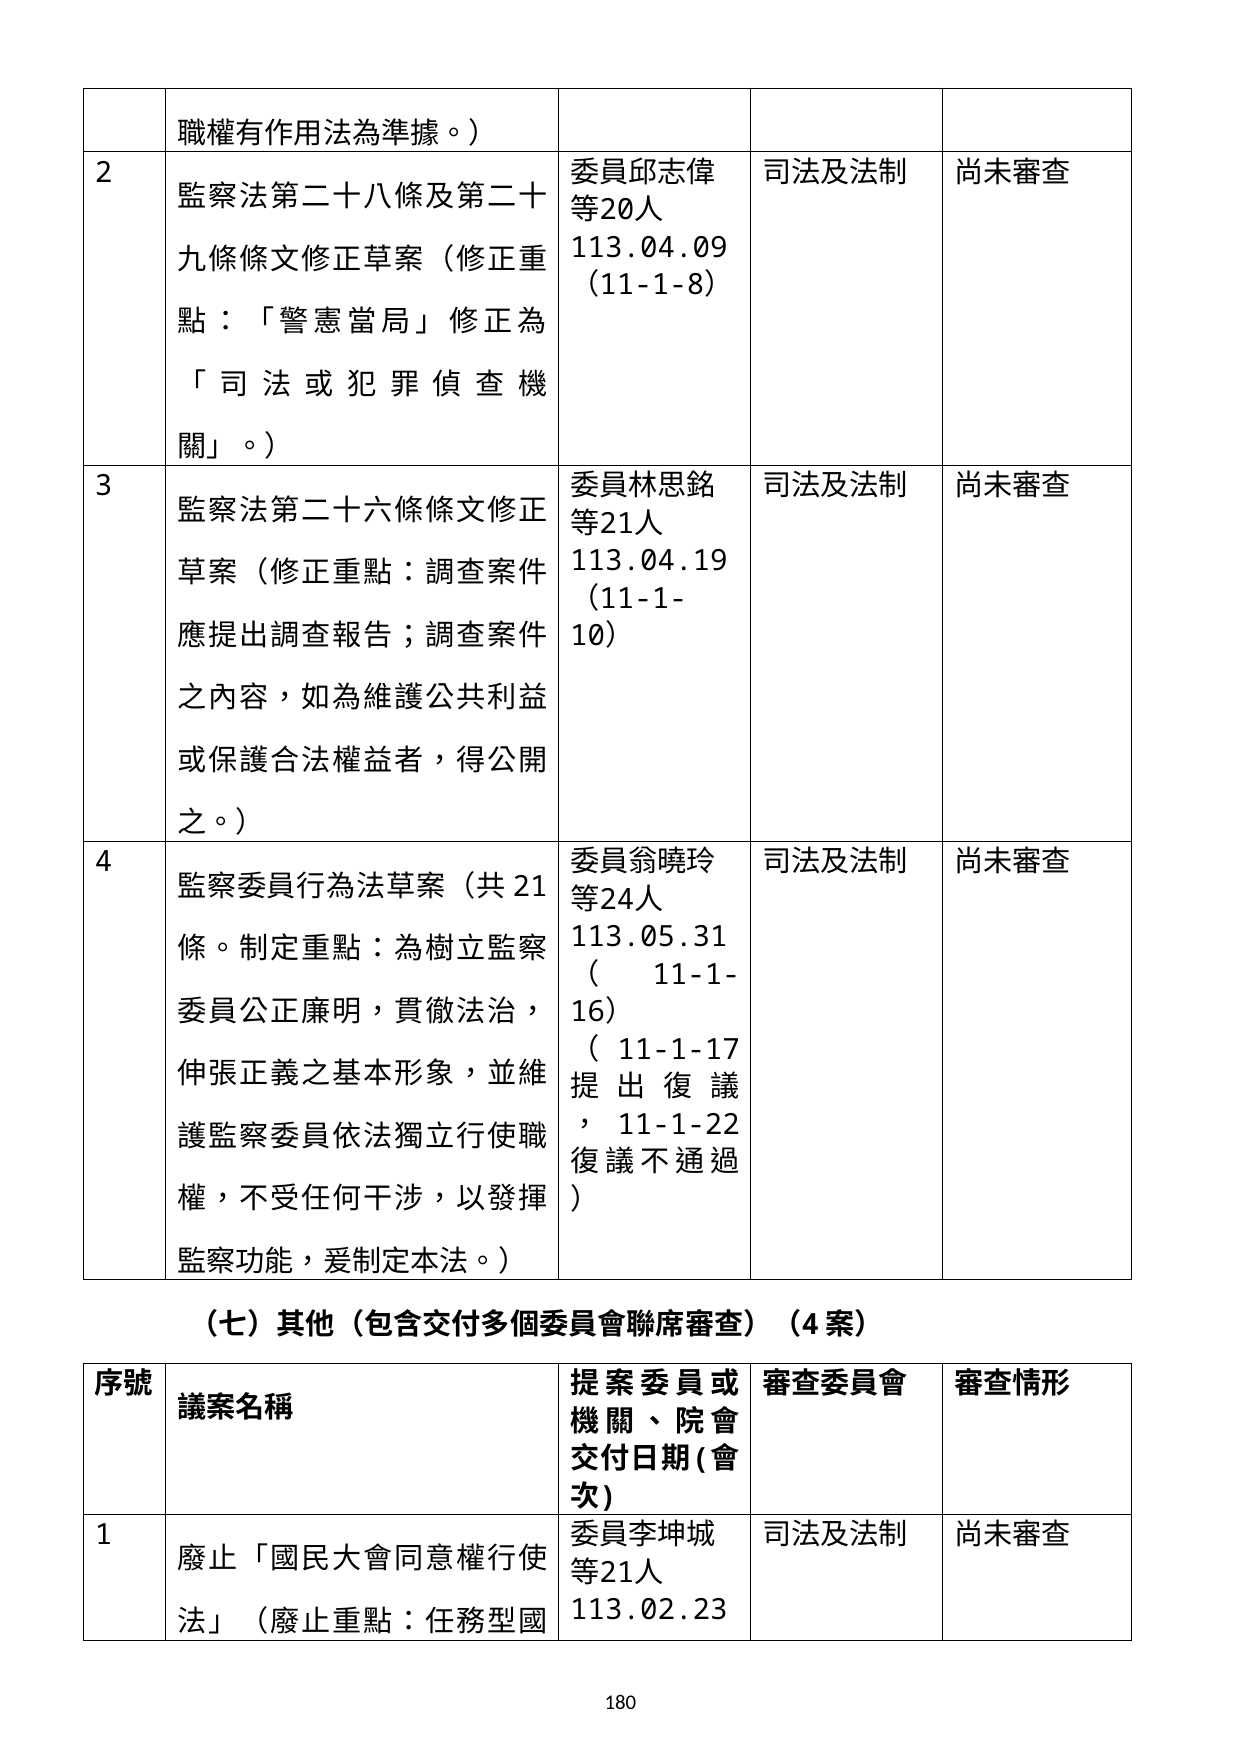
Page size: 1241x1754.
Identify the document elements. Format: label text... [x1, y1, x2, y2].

table_header 序號 [84, 1364, 165, 1513]
table_cell 尚未審查 [943, 466, 1131, 841]
table_cell 司法及法制 [751, 152, 942, 465]
table_cell 廢止「國民大會同意權行使法」（廢止重點：任務型國 [166, 1515, 558, 1639]
table_cell 職權有作用法為準據。） [166, 89, 558, 151]
table_cell 尚未審查 [943, 152, 1131, 465]
table_cell [751, 89, 942, 151]
table_cell 委員李坤城 等21人 113.02.23 [559, 1515, 750, 1639]
table_cell 司法及法制 [751, 1515, 942, 1639]
table_cell 委員林思銘 等21人 113.04.19 （11-1-10） [559, 466, 750, 841]
table_cell [559, 89, 750, 151]
table_cell 尚未審查 [943, 842, 1131, 1279]
table_cell 委員翁曉玲 等24人 113.05.31 （11-1-16） （11-1-17提出復議，11-1-22復議不通過） [559, 842, 750, 1279]
subtitle （七）其他（包含交付多個委員會聯席審查）（4案） [75, 1300, 1165, 1343]
table_cell [84, 89, 165, 151]
table_cell 委員邱志偉 等20人 113.04.09 （11-1-8） [559, 152, 750, 465]
table_cell 監察委員行為法草案（共21條。制定重點：為樹立監察委員公正廉明，貫徹法治，伸張正義之基本形象，並維護監察委員依法獨立行使職權，不受任何干涉，以發揮監察功能，爰制定本法。） [166, 842, 558, 1279]
table_header 提案委員或機關、院會交付日期(會次) [559, 1364, 750, 1513]
table_cell 司法及法制 [751, 842, 942, 1279]
table_cell [943, 89, 1131, 151]
table_header 議案名稱 [166, 1364, 558, 1513]
table_cell 尚未審查 [943, 1515, 1131, 1639]
table_cell 1 [84, 1515, 165, 1639]
table_header 審查委員會 [751, 1364, 942, 1513]
table_cell 3 [84, 466, 165, 841]
table_cell 4 [84, 842, 165, 1279]
table_cell 2 [84, 152, 165, 465]
table_cell 監察法第二十六條條文修正草案（修正重點：調查案件應提出調查報告；調查案件之內容，如為維護公共利益或保護合法權益者，得公開之。） [166, 466, 558, 841]
table_cell 監察法第二十八條及第二十九條條文修正草案（修正重點：「警憲當局」修正為「司法或犯罪偵查機關」。） [166, 152, 558, 465]
table_header 審查情形 [943, 1364, 1131, 1513]
table_cell 司法及法制 [751, 466, 942, 841]
